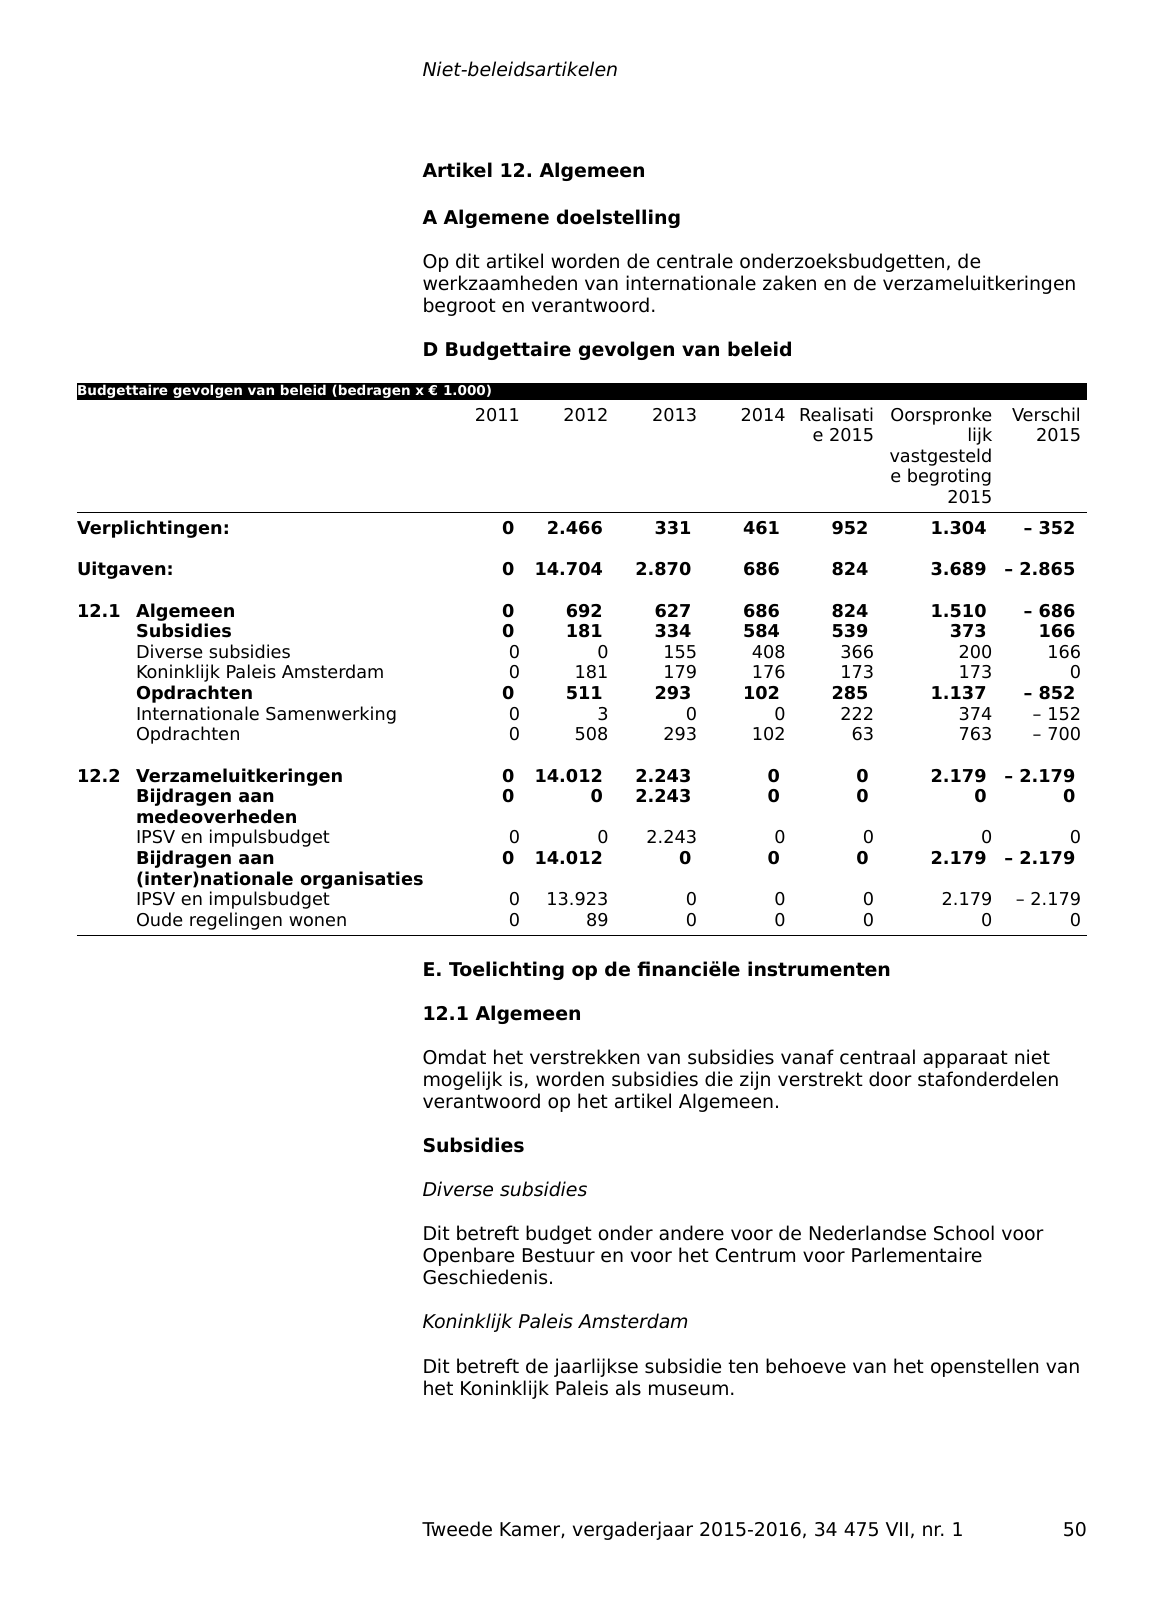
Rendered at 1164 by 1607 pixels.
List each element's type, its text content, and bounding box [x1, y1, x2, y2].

table_cell Realisatie 2015 [791, 400, 880, 512]
table_cell 2011 [437, 400, 526, 512]
table_cell 200 [880, 642, 998, 662]
table_cell 2.179 [880, 889, 998, 910]
table_cell Subsidies [130, 621, 437, 642]
table_cell 539 [791, 621, 880, 642]
table_cell 0 [791, 910, 880, 935]
table_cell 373 [880, 621, 998, 642]
table_cell [880, 745, 998, 766]
table_cell Diverse subsidies [130, 642, 437, 662]
table_cell Uitgaven: [77, 559, 437, 580]
table_cell [130, 745, 437, 766]
table_cell 0 [437, 621, 526, 642]
table_cell 0 [437, 642, 526, 662]
table_cell [526, 745, 614, 766]
table_cell 0 [437, 828, 526, 848]
table_cell 0 [614, 910, 703, 935]
table_cell – 152 [998, 704, 1087, 724]
table_cell 0 [998, 910, 1087, 935]
table_cell [77, 642, 130, 662]
table_cell 1.510 [880, 601, 998, 621]
table_cell [526, 580, 614, 601]
table_cell 2.243 [614, 786, 703, 827]
subtitle Diverse subsidies [422, 1179, 1087, 1201]
table_cell [77, 745, 130, 766]
table_cell 686 [703, 601, 791, 621]
table_cell 63 [791, 724, 880, 745]
table_cell 824 [791, 559, 880, 580]
table_cell 584 [703, 621, 791, 642]
table_cell [998, 580, 1087, 601]
table_cell 0 [437, 683, 526, 704]
subtitle Koninklijk Paleis Amsterdam [422, 1311, 1087, 1333]
table_cell [614, 745, 703, 766]
table_cell [703, 745, 791, 766]
table_cell 0 [526, 786, 614, 827]
table_cell – 2.865 [998, 559, 1087, 580]
table_cell [77, 848, 130, 889]
table_cell 173 [791, 663, 880, 683]
table_cell [77, 400, 130, 512]
table_cell 0 [703, 828, 791, 848]
table_cell 0 [703, 786, 791, 827]
table_cell [437, 580, 526, 601]
table_cell [614, 539, 703, 559]
text Dit betreft de jaarlijkse subsidie ten behoeve van het openstellen van het Koninklijk Paleis als museum. [422, 1356, 1087, 1399]
table_cell 0 [437, 766, 526, 786]
table_cell 14.704 [526, 559, 614, 580]
table_cell 0 [791, 828, 880, 848]
table_cell 89 [526, 910, 614, 935]
table_cell [437, 745, 526, 766]
table_cell 0 [880, 910, 998, 935]
table_cell 0 [880, 786, 998, 827]
table_cell [77, 889, 130, 910]
table_cell 2.466 [526, 513, 614, 539]
table_cell 408 [703, 642, 791, 662]
table_cell – 2.179 [998, 766, 1087, 786]
table_cell 0 [614, 704, 703, 724]
subtitle A Algemene doelstelling [422, 207, 1087, 229]
table_cell [526, 539, 614, 559]
text Dit betreft budget onder andere voor de Nederlandse School voor Openbare Bestuur en voor het Centrum voor Parlementaire Geschiedenis. [422, 1223, 1087, 1289]
table_cell Algemeen [130, 601, 437, 621]
table_cell 176 [703, 663, 791, 683]
table_cell 0 [614, 848, 703, 889]
table_cell 0 [437, 848, 526, 889]
table_cell 0 [703, 910, 791, 935]
table_cell Verschil 2015 [998, 400, 1087, 512]
table_cell – 352 [998, 513, 1087, 539]
table_cell 173 [880, 663, 998, 683]
table_cell 0 [703, 889, 791, 910]
table_cell 511 [526, 683, 614, 704]
table_cell [130, 400, 437, 512]
table_cell 2.179 [880, 848, 998, 889]
table_cell 627 [614, 601, 703, 621]
table_cell 374 [880, 704, 998, 724]
table_cell Oorspronkelijk vastgestelde begroting 2015 [880, 400, 998, 512]
table_cell 181 [526, 663, 614, 683]
table_cell 155 [614, 642, 703, 662]
table_cell 166 [998, 642, 1087, 662]
subtitle D Budgettaire gevolgen van beleid [422, 339, 1087, 361]
table_cell 0 [437, 513, 526, 539]
table_cell 2.243 [614, 828, 703, 848]
table_cell 293 [614, 683, 703, 704]
table_cell [880, 539, 998, 559]
table_cell [77, 786, 130, 827]
table_cell 508 [526, 724, 614, 745]
table_cell 14.012 [526, 848, 614, 889]
table_cell [77, 704, 130, 724]
table_cell [77, 539, 130, 559]
table_cell 692 [526, 601, 614, 621]
table_cell [77, 580, 130, 601]
table_cell Koninklijk Paleis Amsterdam [130, 663, 437, 683]
table_cell 0 [791, 786, 880, 827]
table_cell 0 [703, 766, 791, 786]
subtitle 12.1 Algemeen [422, 1003, 1087, 1024]
table_cell 0 [998, 828, 1087, 848]
table_cell [791, 745, 880, 766]
table_header Budgettaire gevolgen van beleid (bedragen x € 1.000) [77, 383, 1087, 399]
table_cell 2.179 [880, 766, 998, 786]
table_cell 285 [791, 683, 880, 704]
table_cell Opdrachten [130, 724, 437, 745]
table_cell 0 [437, 559, 526, 580]
table_cell 3 [526, 704, 614, 724]
table_cell 0 [998, 663, 1087, 683]
table_cell 686 [703, 559, 791, 580]
table_cell Oude regelingen wonen [130, 910, 437, 935]
table_cell 0 [703, 704, 791, 724]
table_cell 12.2 [77, 766, 130, 786]
table_cell 102 [703, 724, 791, 745]
table_cell 2.243 [614, 766, 703, 786]
table_cell 2014 [703, 400, 791, 512]
subtitle E. Toelichting op de financiële instrumenten [422, 958, 1087, 980]
table_cell 12.1 [77, 601, 130, 621]
table_cell 293 [614, 724, 703, 745]
table_cell – 2.179 [998, 848, 1087, 889]
subtitle Artikel 12. Algemeen [422, 160, 1087, 182]
subtitle Subsidies [422, 1135, 1087, 1157]
table_cell Internationale Samenwerking [130, 704, 437, 724]
table_cell Opdrachten [130, 683, 437, 704]
table_cell [77, 621, 130, 642]
table_cell 222 [791, 704, 880, 724]
table_cell 166 [998, 621, 1087, 642]
text Omdat het verstrekken van subsidies vanaf centraal apparaat niet mogelijk is, worden subsidies die zijn verstrekt door stafonderdelen verantwoord op het artikel Algemeen. [422, 1047, 1087, 1113]
table_cell 0 [614, 889, 703, 910]
table_cell – 700 [998, 724, 1087, 745]
table_cell Bijdragen aan medeoverheden [130, 786, 437, 827]
table_cell 13.923 [526, 889, 614, 910]
table_cell 0 [526, 828, 614, 848]
table_cell 0 [791, 766, 880, 786]
table_cell 0 [437, 910, 526, 935]
table_cell 331 [614, 513, 703, 539]
table_cell [130, 539, 437, 559]
table_cell [614, 580, 703, 601]
table_cell [77, 828, 130, 848]
table_cell 0 [437, 601, 526, 621]
table_cell 14.012 [526, 766, 614, 786]
table_cell 0 [526, 642, 614, 662]
table_cell 0 [791, 889, 880, 910]
table_cell 179 [614, 663, 703, 683]
table_cell Bijdragen aan (inter)nationale organisaties [130, 848, 437, 889]
table_cell [77, 663, 130, 683]
table_cell 1.137 [880, 683, 998, 704]
table_cell Verplichtingen: [77, 513, 437, 539]
table_cell [703, 539, 791, 559]
table_cell IPSV en impulsbudget [130, 889, 437, 910]
table_cell Verzameluitkeringen [130, 766, 437, 786]
table_cell 181 [526, 621, 614, 642]
table_cell [998, 539, 1087, 559]
table_cell IPSV en impulsbudget [130, 828, 437, 848]
table_cell [77, 683, 130, 704]
text Op dit artikel worden de centrale onderzoeksbudgetten, de werkzaamheden van internationale zaken en de verzameluitkeringen begroot en verantwoord. [422, 251, 1087, 317]
table_cell – 686 [998, 601, 1087, 621]
table_cell 0 [437, 786, 526, 827]
table_cell 3.689 [880, 559, 998, 580]
table_cell [703, 580, 791, 601]
table_cell [77, 724, 130, 745]
table_cell – 2.179 [998, 889, 1087, 910]
table_cell 0 [791, 848, 880, 889]
table_cell 2012 [526, 400, 614, 512]
table_cell [77, 910, 130, 935]
table_cell [791, 539, 880, 559]
table_cell 0 [437, 704, 526, 724]
table_cell [880, 580, 998, 601]
table_cell 461 [703, 513, 791, 539]
table_cell 1.304 [880, 513, 998, 539]
table_cell – 852 [998, 683, 1087, 704]
table_cell 0 [703, 848, 791, 889]
table_cell [130, 580, 437, 601]
table_cell 0 [437, 724, 526, 745]
table_cell [437, 539, 526, 559]
table_cell 0 [880, 828, 998, 848]
table_cell [998, 745, 1087, 766]
table_cell 366 [791, 642, 880, 662]
table_cell 0 [998, 786, 1087, 827]
table_cell 102 [703, 683, 791, 704]
table_cell 824 [791, 601, 880, 621]
table_cell 334 [614, 621, 703, 642]
table_cell 952 [791, 513, 880, 539]
table_cell 763 [880, 724, 998, 745]
table_cell [791, 580, 880, 601]
table_cell 0 [437, 663, 526, 683]
table_cell 2.870 [614, 559, 703, 580]
table_cell 0 [437, 889, 526, 910]
table_cell 2013 [614, 400, 703, 512]
